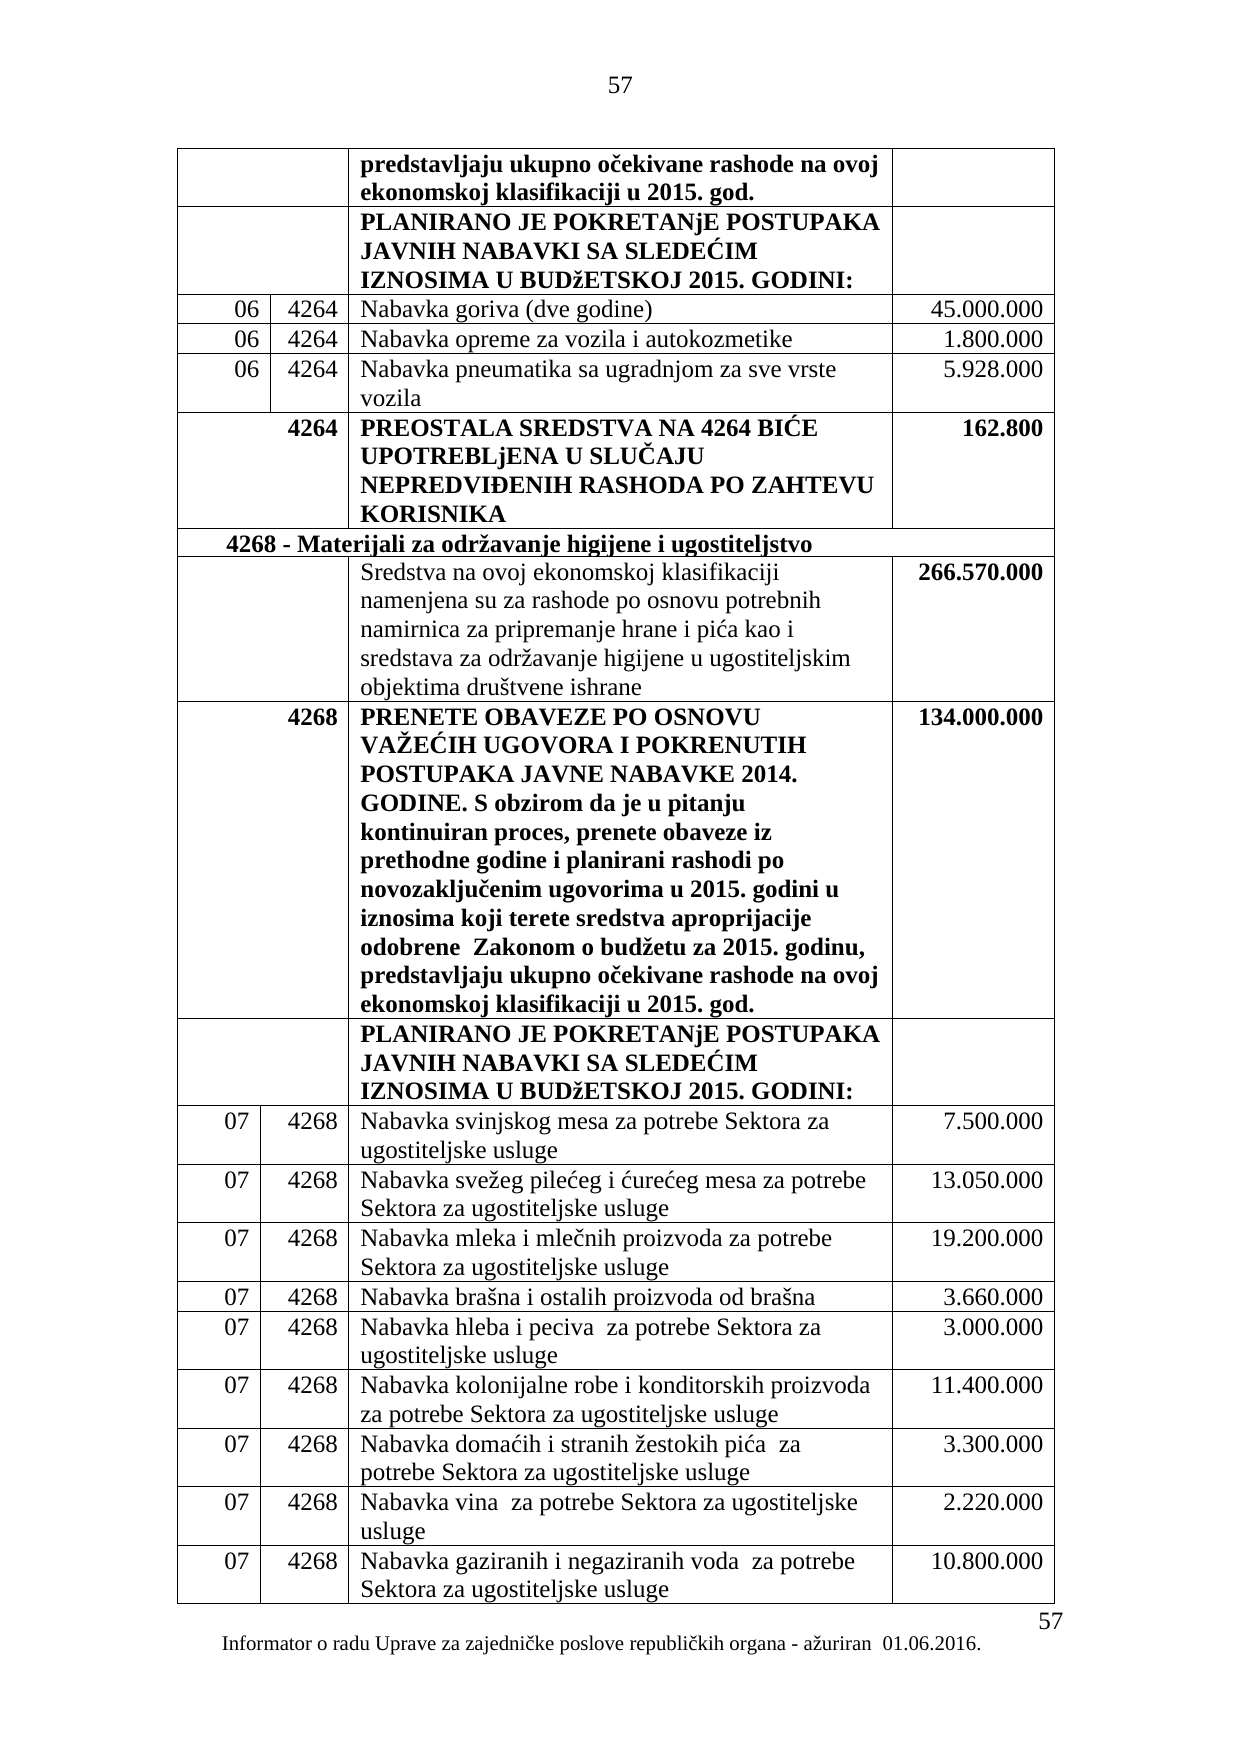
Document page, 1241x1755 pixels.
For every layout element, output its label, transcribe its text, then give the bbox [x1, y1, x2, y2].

table_cell Nabavka svežeg pilećeg i ćurećeg mesa za potrebe Sektora za ugostitelјske usluge [349, 1165, 892, 1222]
table_cell 19.200.000 [893, 1223, 1054, 1281]
table_cell 10.800.000 [893, 1546, 1054, 1603]
table_cell 3.300.000 [893, 1429, 1054, 1486]
table_cell 07 [178, 1370, 260, 1428]
table_cell Nabavka pneumatika sa ugradnjom za sve vrste vozila [349, 354, 892, 412]
table_cell 4268 - Materijali za održavanje higijene i ugostitelјstvo [178, 529, 1054, 556]
table_cell PRENETE OBAVEZE PO OSNOVU VAŽEĆIH UGOVORA I POKRENUTIH POSTUPAKA JAVNE NABAVKE 2014. GODINE. S obzirom da je u pitanju kontinuiran proces, prenete obaveze iz prethodne godine i planirani rashodi po novozaklјučenim ugovorima u 2015. godini u iznosima koji terete sredstva aproprijacije odobrene Zakonom o budžetu za 2015. godinu, predstavlјaju ukupno očekivane rashode na ovoj ekonomskoj klasifikaciji u 2015. god. [349, 702, 892, 1018]
table_cell 4268 [261, 1487, 348, 1545]
table_cell 4268 [261, 1546, 348, 1603]
table_cell Nabavka goriva (dve godine) [349, 295, 892, 323]
table_cell 4268 [261, 1429, 348, 1486]
table_cell 7.500.000 [893, 1106, 1054, 1164]
table_cell 2.220.000 [893, 1487, 1054, 1545]
table_cell PLANIRANO JE POKRETANјE POSTUPAKA JAVNIH NABAVKI SA SLEDEĆIM IZNOSIMA U BUDžETSKOJ 2015. GODINI: [349, 1019, 892, 1105]
table_cell [178, 1019, 348, 1105]
table_cell 5.928.000 [893, 354, 1054, 412]
table_cell 07 [178, 1312, 260, 1369]
table_cell 3.000.000 [893, 1312, 1054, 1369]
table_cell 266.570.000 [893, 557, 1054, 701]
table_cell 4268 [261, 1223, 348, 1281]
table_cell 07 [178, 1487, 260, 1545]
table_cell predstavlјaju ukupno očekivane rashode na ovoj ekonomskoj klasifikaciji u 2015. god. [349, 149, 892, 206]
table_cell Nabavka hleba i peciva za potrebe Sektora za ugostitelјske usluge [349, 1312, 892, 1369]
table_cell 06 [178, 324, 270, 353]
table_cell Nabavka mleka i mlečnih proizvoda za potrebe Sektora za ugostitelјske usluge [349, 1223, 892, 1281]
table_cell 45.000.000 [893, 295, 1054, 323]
table_cell 1.800.000 [893, 324, 1054, 353]
table_cell PREOSTALA SREDSTVA NA 4264 BIĆE UPOTREBLjENA U SLUČAJU NEPREDVIĐENIH RASHODA PO ZAHTEVU KORISNIKA [349, 413, 892, 528]
table_cell 06 [178, 295, 270, 323]
table_cell 4268 [261, 1370, 348, 1428]
table_cell 4268 [178, 702, 348, 1018]
table_cell 4264 [271, 295, 348, 323]
table_cell 07 [178, 1429, 260, 1486]
table_cell [178, 207, 348, 293]
table_cell 07 [178, 1223, 260, 1281]
table_cell 4268 [261, 1312, 348, 1369]
table_cell [178, 149, 348, 206]
table_cell 07 [178, 1546, 260, 1603]
table_cell Nabavka gaziranih i negaziranih voda za potrebe Sektora za ugostitelјske usluge [349, 1546, 892, 1603]
table_cell Nabavka domaćih i stranih žestokih pića za potrebe Sektora za ugostitelјske usluge [349, 1429, 892, 1486]
table_cell 11.400.000 [893, 1370, 1054, 1428]
table_cell 4264 [271, 354, 348, 412]
table_cell 07 [178, 1106, 260, 1164]
table_cell 3.660.000 [893, 1282, 1054, 1311]
table_cell [893, 1019, 1054, 1105]
table_cell 4264 [178, 413, 348, 528]
table_cell Nabavka brašna i ostalih proizvoda od brašna [349, 1282, 892, 1311]
table_cell 134.000.000 [893, 702, 1054, 1018]
table_cell PLANIRANO JE POKRETANјE POSTUPAKA JAVNIH NABAVKI SA SLEDEĆIM IZNOSIMA U BUDžETSKOJ 2015. GODINI: [349, 207, 892, 293]
table_cell 4268 [261, 1282, 348, 1311]
table_cell 07 [178, 1165, 260, 1222]
table_cell [893, 207, 1054, 293]
table_cell 4264 [271, 324, 348, 353]
table_cell Nabavka vina za potrebe Sektora za ugostitelјske usluge [349, 1487, 892, 1545]
table_cell 06 [178, 354, 270, 412]
table_cell Nabavka kolonijalne robe i konditorskih proizvoda za potrebe Sektora za ugostitelјske usluge [349, 1370, 892, 1428]
table_cell Sredstva na ovoj ekonomskoj klasifikaciji namenjena su za rashode po osnovu potrebnih namirnica za pripremanje hrane i pića kao i sredstava za održavanje higijene u ugostitelјskim objektima društvene ishrane [349, 557, 892, 701]
table_cell [178, 557, 348, 701]
table_cell 13.050.000 [893, 1165, 1054, 1222]
table_cell 4268 [261, 1165, 348, 1222]
table_cell Nabavka svinjskog mesa za potrebe Sektora za ugostitelјske usluge [349, 1106, 892, 1164]
table_cell [893, 149, 1054, 206]
table_cell 4268 [261, 1106, 348, 1164]
table_cell 07 [178, 1282, 260, 1311]
table_cell Nabavka opreme za vozila i autokozmetike [349, 324, 892, 353]
table_cell 162.800 [893, 413, 1054, 528]
